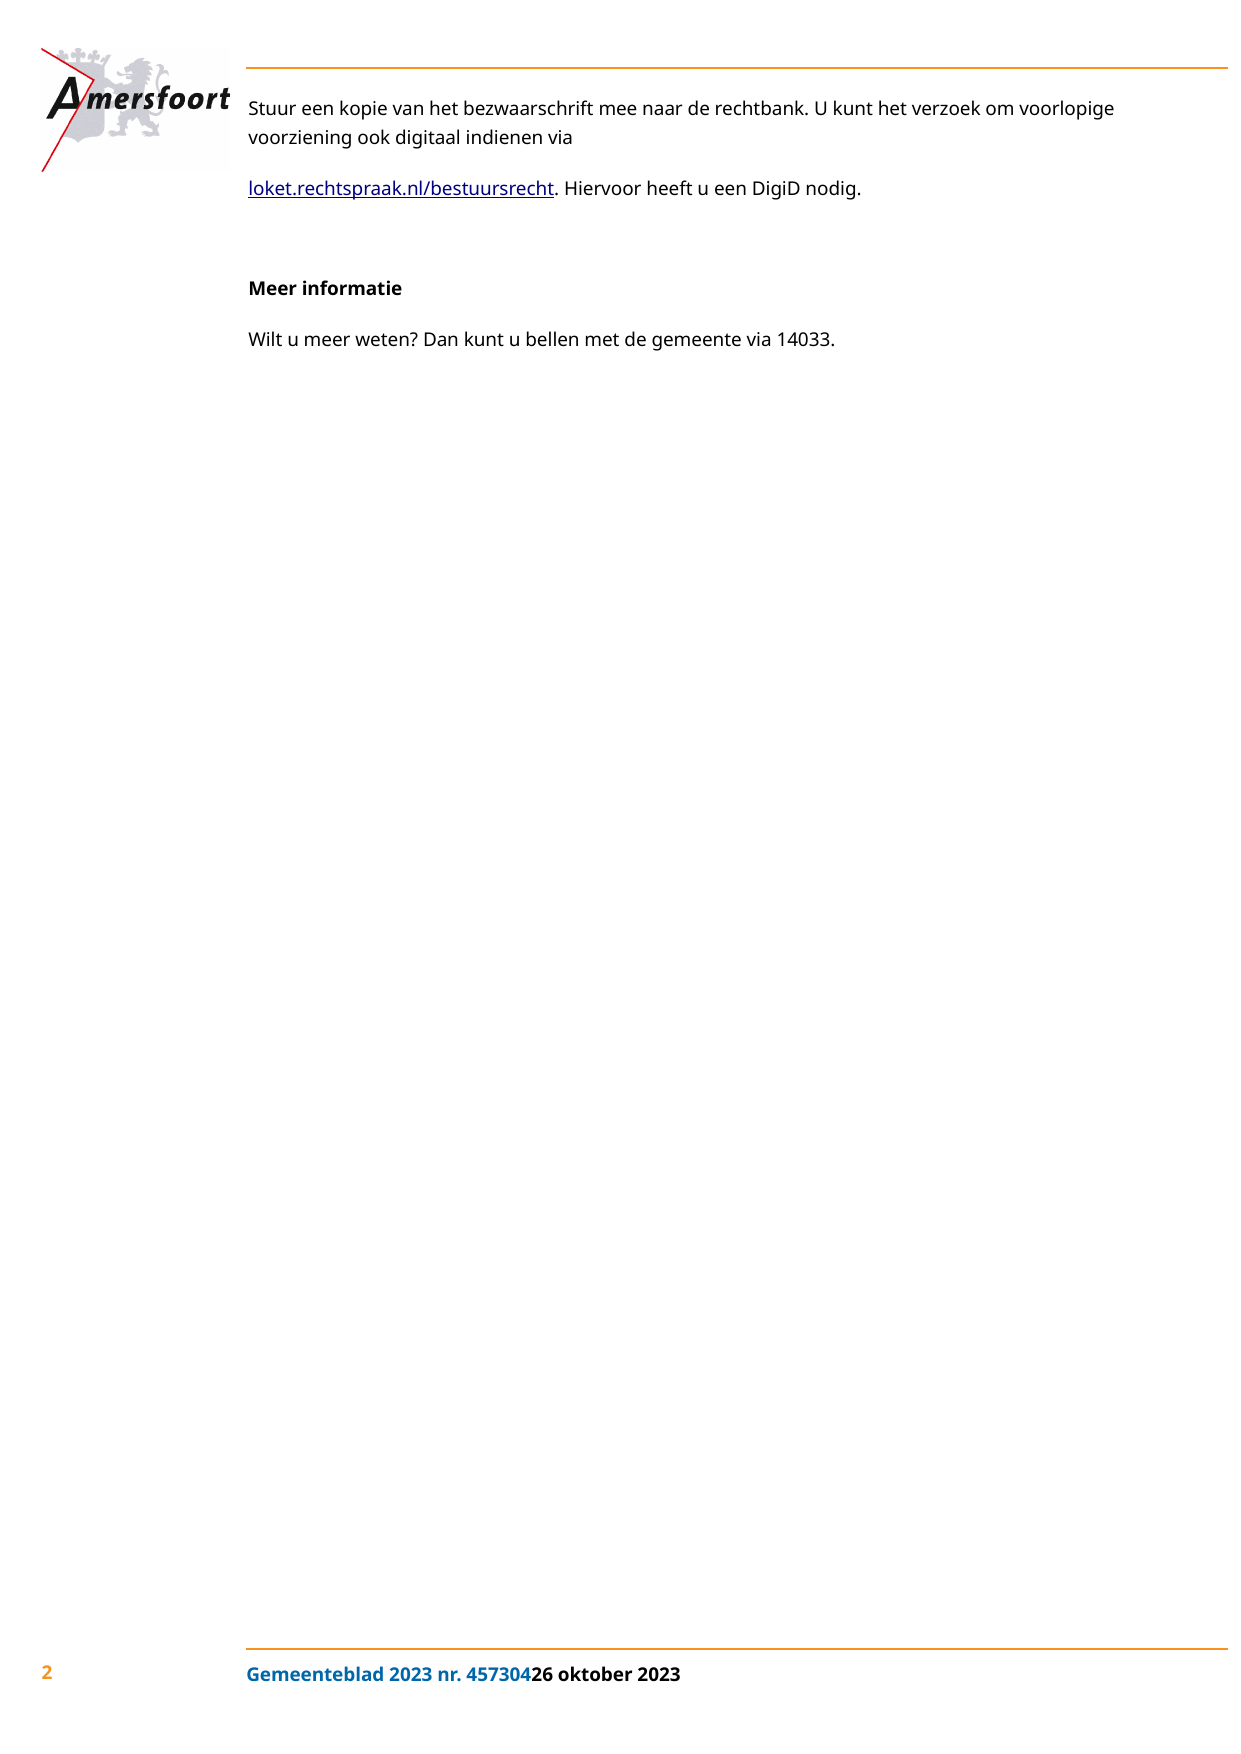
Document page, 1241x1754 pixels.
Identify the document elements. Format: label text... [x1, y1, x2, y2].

text Wilt u meer weten? Dan kunt u bellen met de gemeente via 14033. [248, 326, 1152, 352]
text Meer informatie [248, 276, 1152, 301]
text loket.rechtspraak.nl/bestuursrecht. Hiervoor heeft u een DigiD nodig. [248, 175, 1152, 201]
picture [41, 47, 231, 172]
text Stuur een kopie van het bezwaarschrift mee naar de rechtbank. U kunt het verzoek om voorlopige voorziening ook digitaal indienen via [248, 95, 1152, 150]
